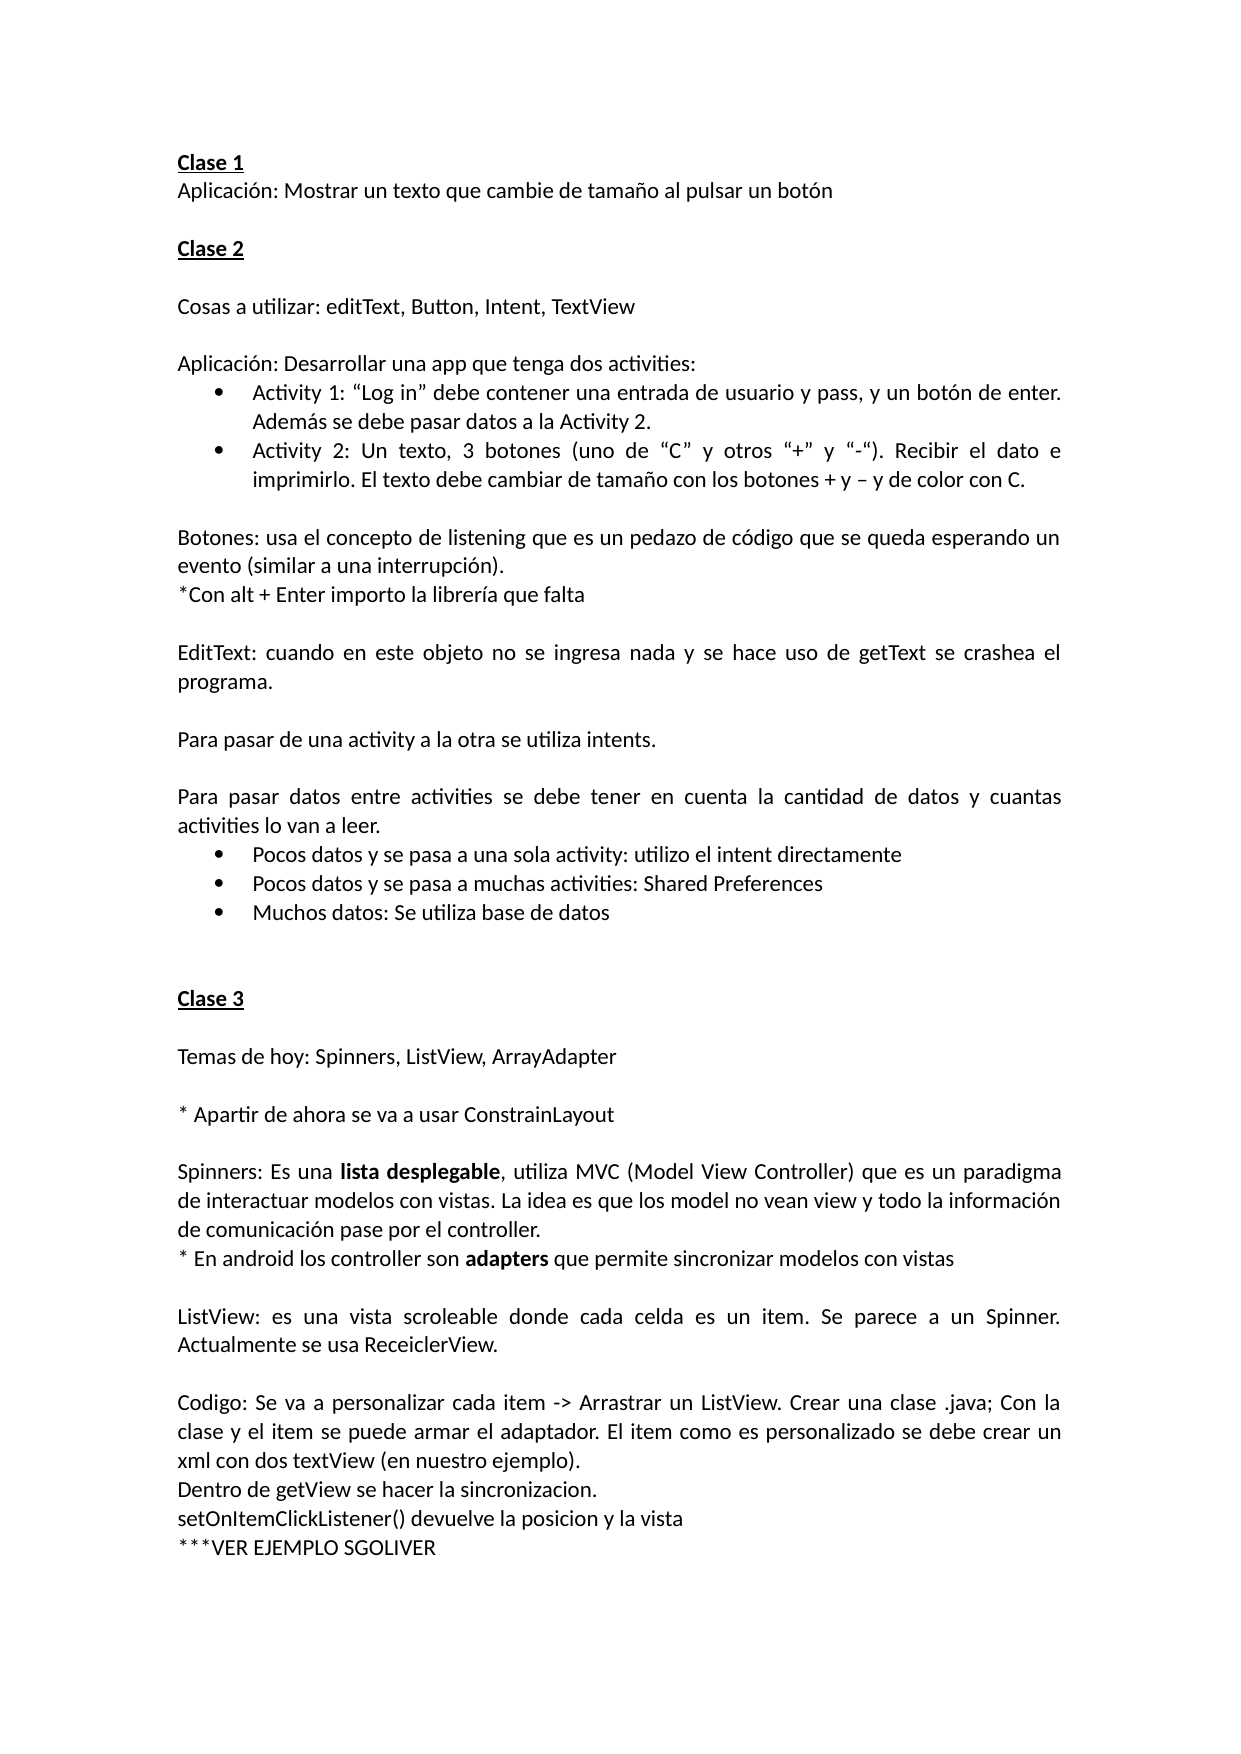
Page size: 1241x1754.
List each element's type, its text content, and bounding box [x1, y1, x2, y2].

text Clase 3 [177, 984, 1063, 1012]
text *Con alt + Enter importo la librería que falta [177, 580, 1063, 608]
text EditText: cuando en este objeto no se ingresa nada y se hace uso de getText se crashea el programa. [177, 638, 1063, 695]
text Spinners: Es una lista desplegable, utiliza MVC (Model View Controller) que es un paradigma de interactuar modelos con vistas. La idea es que los model no vean view y todo la información de comunicación pase por el controller. [177, 1157, 1063, 1243]
text Cosas a utilizar: editText, Button, Intent, TextView [177, 292, 1063, 320]
text Para pasar datos entre activities se debe tener en cuenta la cantidad de datos y cuantas activities lo van a leer. [177, 782, 1063, 839]
text Botones: usa el concepto de listening que es un pedazo de código que se queda esperando un evento (similar a una interrupción). [177, 523, 1063, 579]
text Aplicación: Desarrollar una app que tenga dos activities: [177, 349, 1063, 378]
list Activity 2: Un texto, 3 botones (uno de “C” y otros “+” y “-“). Recibir el dato e imprimirlo. El texto debe cambiar de tamaño con los botones + y – y de color con C. [215, 436, 1063, 493]
list Muchos datos: Se utiliza base de datos [215, 898, 1063, 926]
list Pocos datos y se pasa a muchas activities: Shared Preferences [215, 869, 1063, 897]
text Clase 2 [177, 234, 1063, 262]
text ***VER EJEMPLO SGOLIVER [177, 1533, 1063, 1561]
text Clase 1 [177, 148, 1063, 176]
list Pocos datos y se pasa a una sola activity: utilizo el intent directamente [215, 840, 1063, 868]
text Para pasar de una activity a la otra se utiliza intents. [177, 725, 1063, 753]
text Codigo: Se va a personalizar cada item -> Arrastrar un ListView. Crear una clase .java; Con la clase y el item se puede armar el adaptador. El item como es personalizado se debe crear un xml con dos textView (en nuestro ejemplo). [177, 1388, 1063, 1474]
list Activity 1: “Log in” debe contener una entrada de usuario y pass, y un botón de enter. Además se debe pasar datos a la Activity 2. [215, 378, 1063, 435]
text setOnItemClickListener() devuelve la posicion y la vista [177, 1504, 1063, 1532]
text Dentro de getView se hacer la sincronizacion. [177, 1475, 1063, 1503]
text * En android los controller son adapters que permite sincronizar modelos con vistas [177, 1244, 1063, 1272]
text * Apartir de ahora se va a usar ConstrainLayout [177, 1100, 1063, 1128]
text ListView: es una vista scroleable donde cada celda es un item. Se parece a un Spinner. Actualmente se usa ReceiclerView. [177, 1302, 1063, 1359]
text Aplicación: Mostrar un texto que cambie de tamaño al pulsar un botón [177, 176, 1063, 204]
text Temas de hoy: Spinners, ListView, ArrayAdapter [177, 1042, 1063, 1070]
